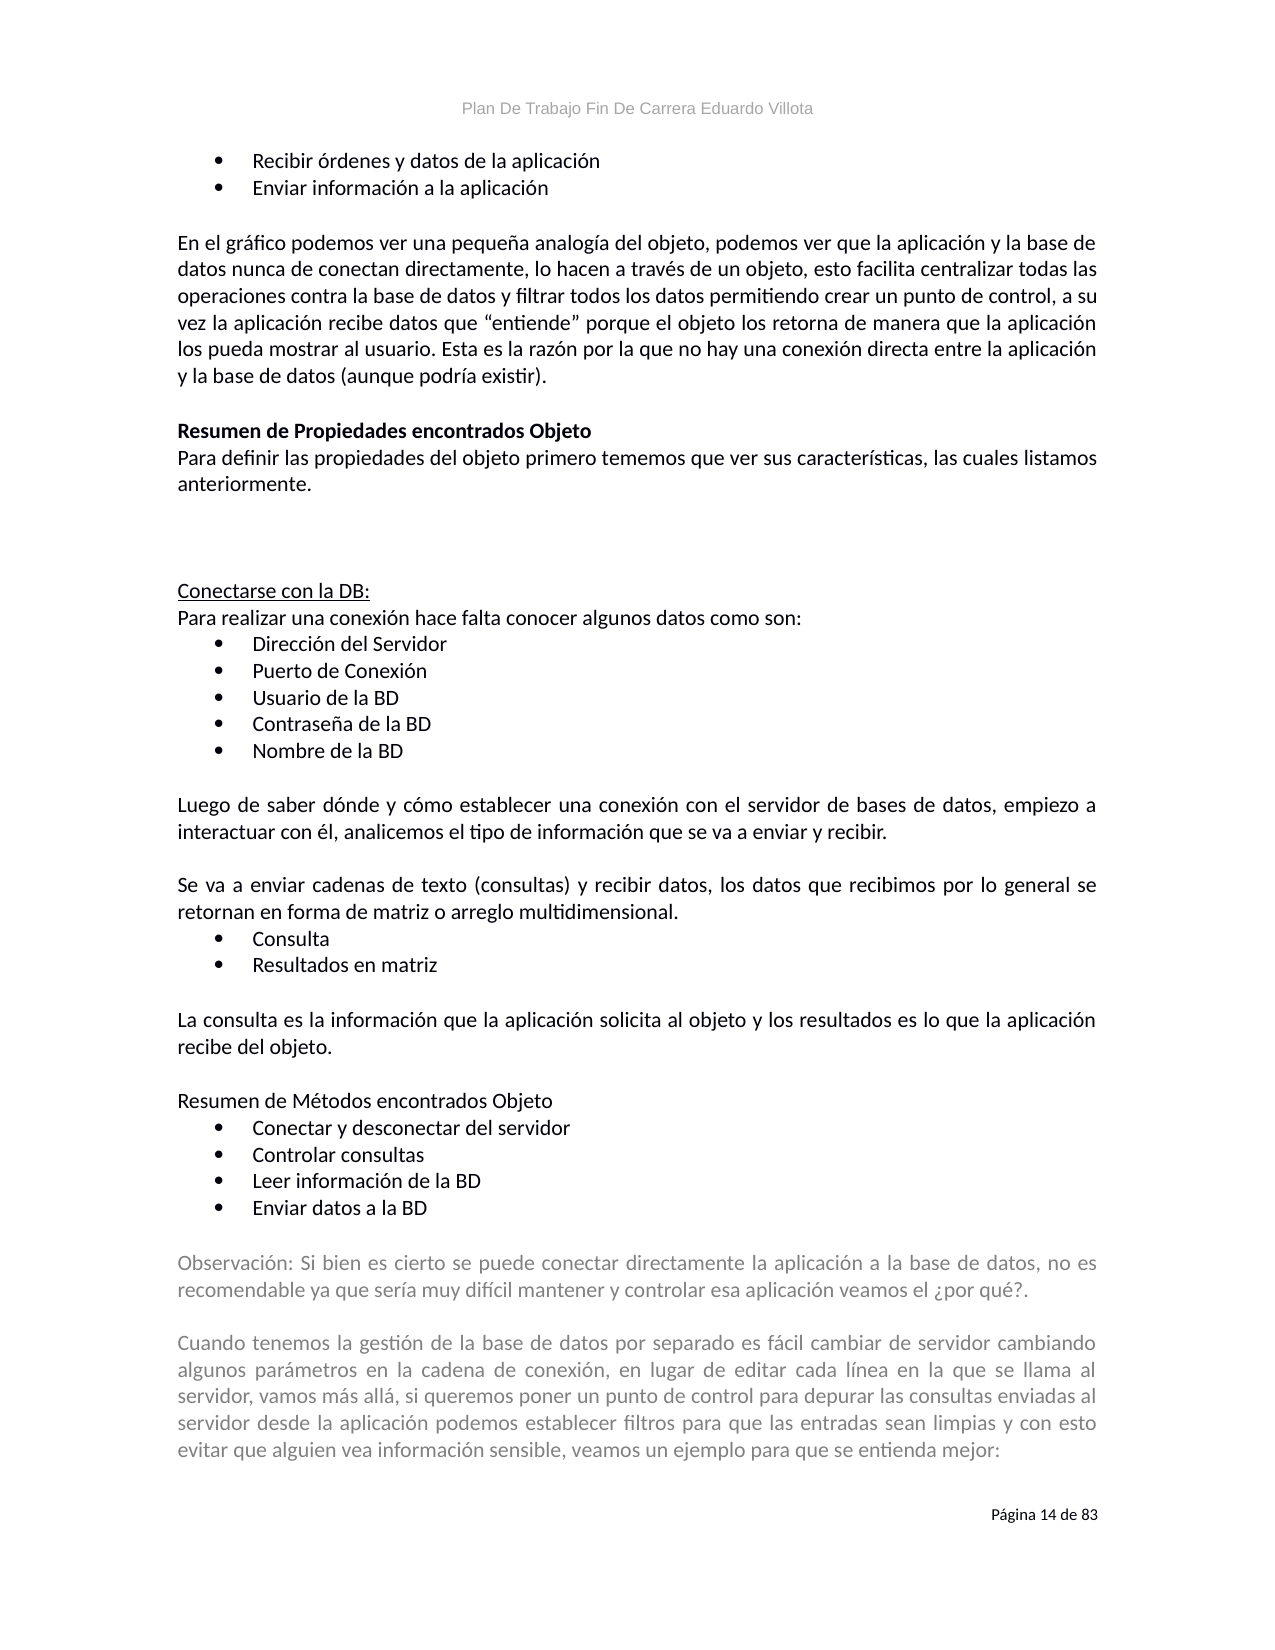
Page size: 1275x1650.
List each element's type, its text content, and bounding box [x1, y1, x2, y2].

list Controlar consultas [215, 1141, 1098, 1168]
text En el gráfico podemos ver una pequeña analogía del objeto, podemos ver que la aplicación y la base de datos nunca de conectan directamente, lo hacen a través de un objeto, esto facilita centralizar todas las operaciones contra la base de datos y filtrar todos los datos permitiendo crear un punto de control, a su vez la aplicación recibe datos que “entiende” porque el objeto los retorna de manera que la aplicación los pueda mostrar al usuario. Esta es la razón por la que no hay una conexión directa entre la aplicación y la base de datos (aunque podría existir). [177, 229, 1098, 389]
text Observación: Si bien es cierto se puede conectar directamente la aplicación a la base de datos, no es recomendable ya que sería muy difícil mantener y controlar esa aplicación veamos el ¿por qué?. [177, 1249, 1098, 1302]
list Resultados en matriz [215, 952, 1098, 978]
list Recibir órdenes y datos de la aplicación [215, 148, 1098, 174]
text Para realizar una conexión hace falta conocer algunos datos como son: [177, 604, 1098, 630]
list Leer información de la BD [215, 1168, 1098, 1194]
list Consulta [215, 925, 1098, 952]
list Dirección del Servidor [215, 630, 1098, 657]
list Usuario de la BD [215, 684, 1098, 710]
text La consulta es la información que la aplicación solicita al objeto y los resultados es lo que la aplicación recibe del objeto. [177, 1006, 1098, 1060]
text Para definir las propiedades del objeto primero tememos que ver sus características, las cuales listamos anteriormente. [177, 444, 1098, 497]
text Resumen de Propiedades encontrados Objeto [177, 417, 1098, 444]
text Resumen de Métodos encontrados Objeto [177, 1088, 1098, 1114]
text Se va a enviar cadenas de texto (consultas) y recibir datos, los datos que recibimos por lo general se retornan en forma de matriz o arreglo multidimensional. [177, 872, 1098, 925]
text Conectarse con la DB: [177, 577, 1098, 604]
text Cuando tenemos la gestión de la base de datos por separado es fácil cambiar de servidor cambiando algunos parámetros en la cadena de conexión, en lugar de editar cada línea en la que se llama al servidor, vamos más allá, si queremos poner un punto de control para depurar las consultas enviadas al servidor desde la aplicación podemos establecer filtros para que las entradas sean limpias y con esto evitar que alguien vea información sensible, veamos un ejemplo para que se entienda mejor: [177, 1329, 1098, 1462]
list Nombre de la BD [215, 737, 1098, 764]
list Contraseña de la BD [215, 710, 1098, 737]
list Enviar información a la aplicación [215, 174, 1098, 201]
list Enviar datos a la BD [215, 1194, 1098, 1221]
list Puerto de Conexión [215, 657, 1098, 684]
text Luego de saber dónde y cómo establecer una conexión con el servidor de bases de datos, empiezo a interactuar con él, analicemos el tipo de información que se va a enviar y recibir. [177, 792, 1098, 845]
list Conectar y desconectar del servidor [215, 1114, 1098, 1141]
